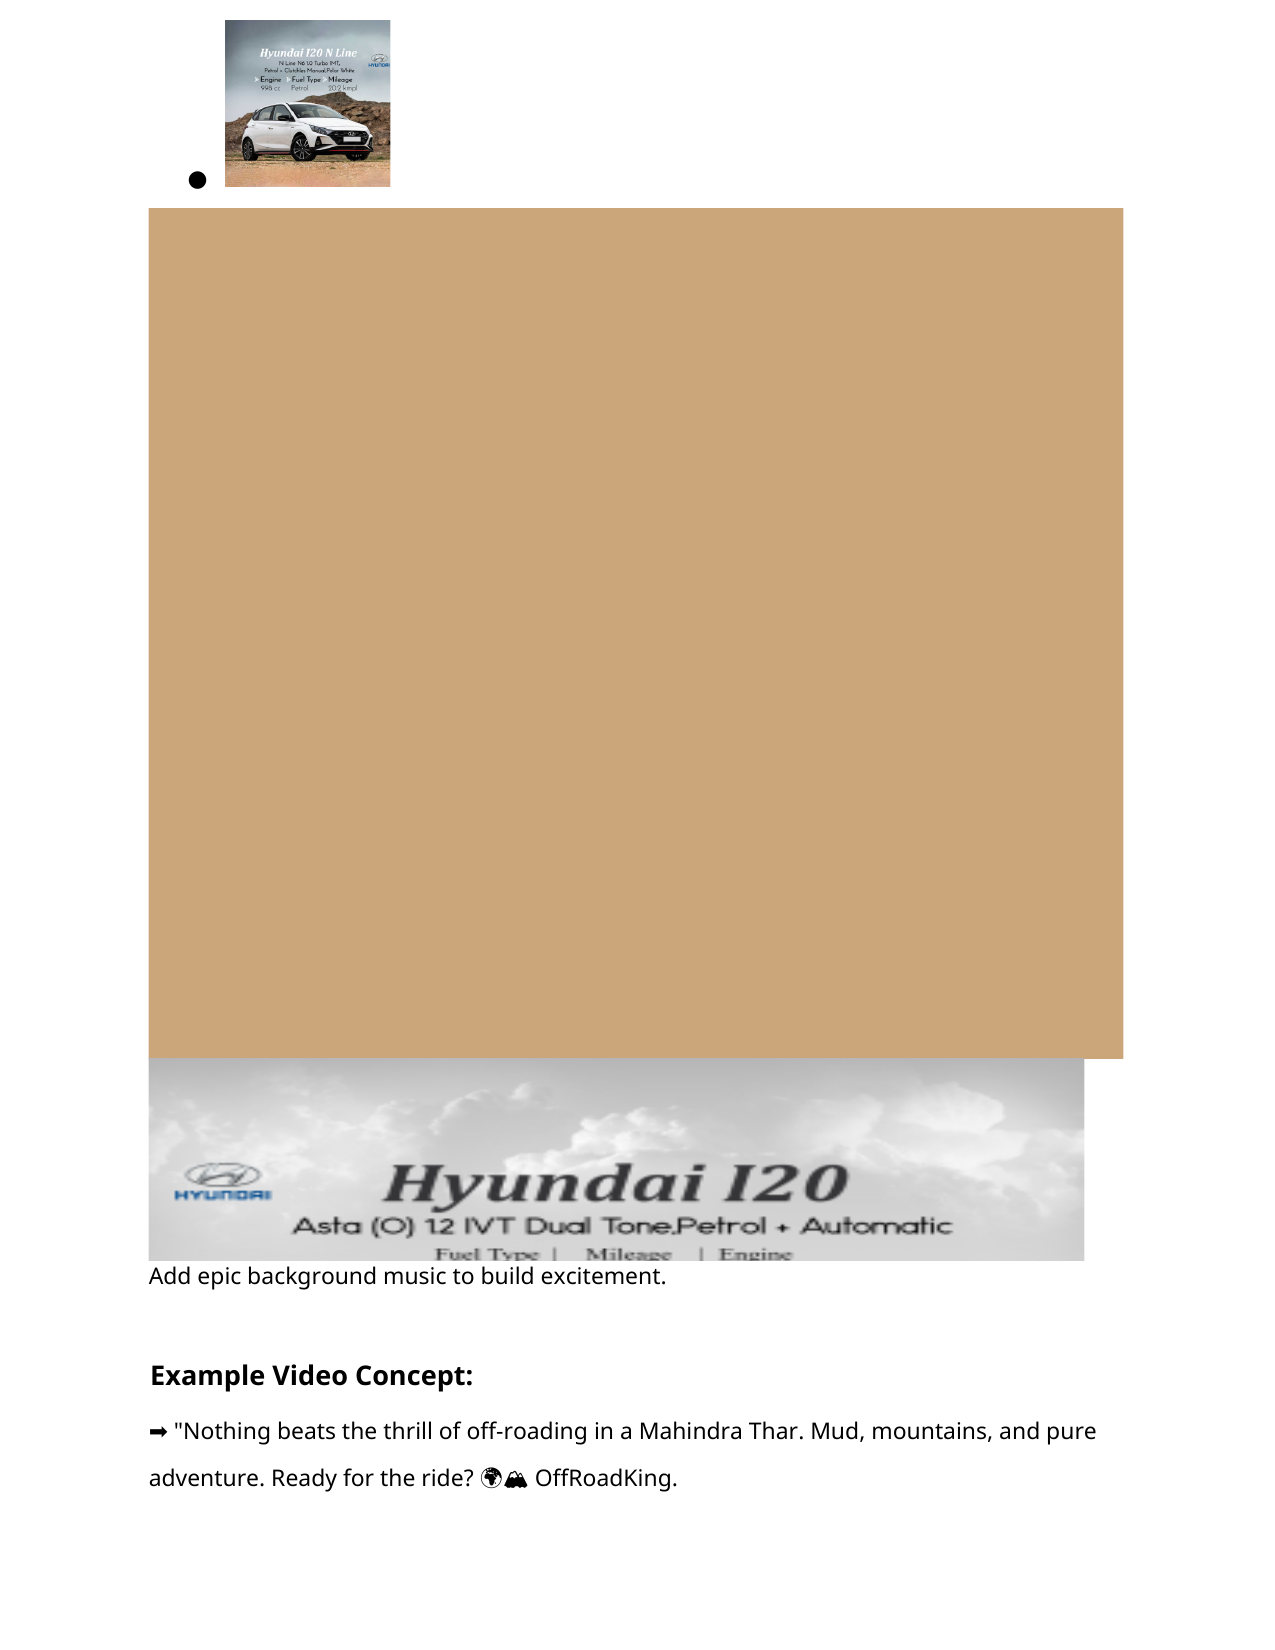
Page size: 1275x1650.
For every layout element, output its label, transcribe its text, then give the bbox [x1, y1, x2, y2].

text ➡ "Nothing beats the thrill of off-roading in a Mahindra Thar. Mud, mountains, and pure adventure. Ready for the ride? 🌍🏔️🚙 OffRoadKing. [148, 1414, 1125, 1493]
text Add epic background music to build excitement. [148, 1260, 1125, 1291]
picture [225, 20, 391, 187]
picture [148, 208, 1124, 1261]
subtitle Example Video Concept: [150, 1357, 939, 1394]
